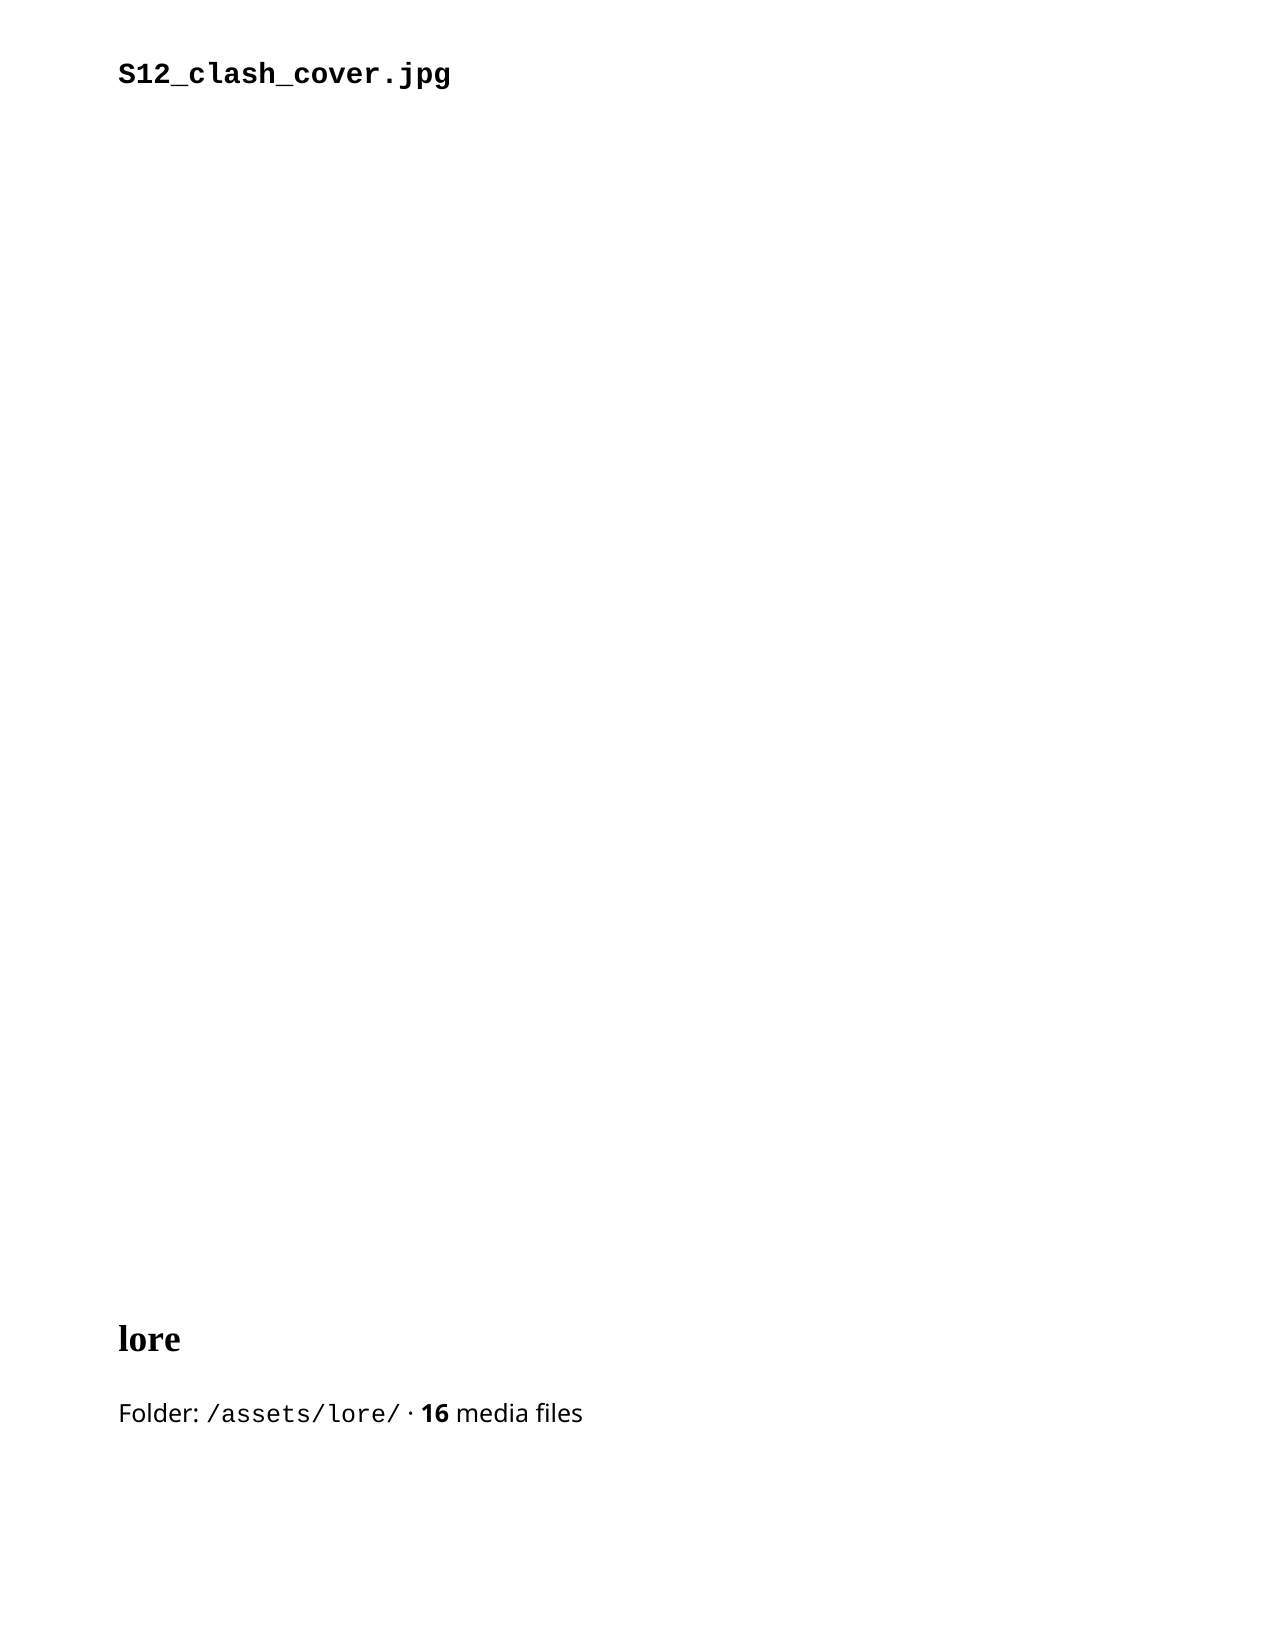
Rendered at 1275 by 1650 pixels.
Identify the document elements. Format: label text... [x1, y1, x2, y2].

subtitle lore [118, 1317, 1216, 1360]
subtitle S12_clash_cover.jpg [118, 59, 1216, 92]
text Folder: /assets/lore/ · 16 media files [118, 1396, 1216, 1430]
